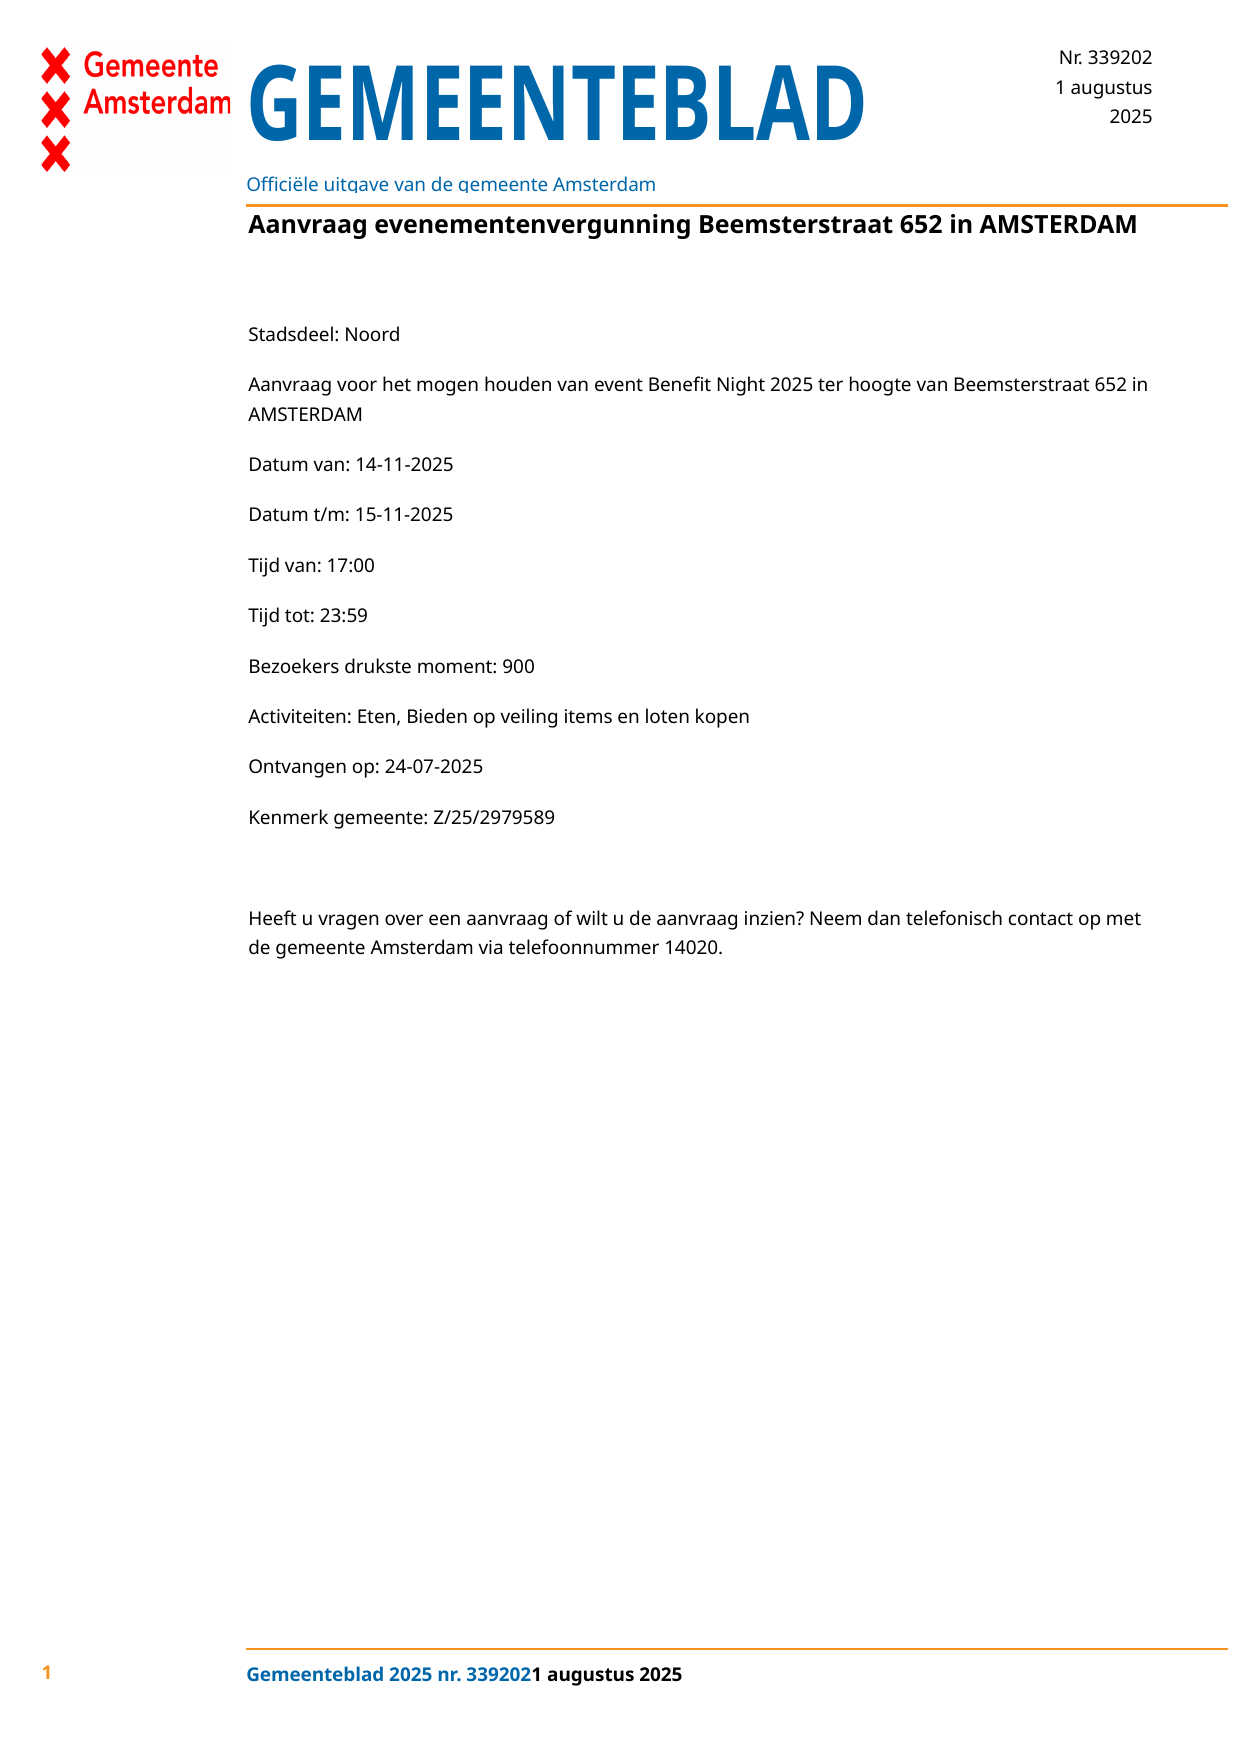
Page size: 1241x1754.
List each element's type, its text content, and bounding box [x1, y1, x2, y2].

text Aanvraag evenementenvergunning Beemsterstraat 652 in AMSTERDAM [248, 207, 1152, 241]
text Tijd van: 17:00 [248, 552, 1152, 578]
text Tijd tot: 23:59 [248, 602, 1152, 628]
text Ontvangen op: 24-07-2025 [248, 754, 1152, 779]
text Heeft u vragen over een aanvraag of wilt u de aanvraag inzien? Neem dan telefonisch contact op met de gemeente Amsterdam via telefoonnummer 14020. [248, 905, 1152, 960]
text Aanvraag voor het mogen houden van event Benefit Night 2025 ter hoogte van Beemsterstraat 652 in AMSTERDAM [248, 371, 1152, 426]
text Activiteiten: Eten, Bieden op veiling items en loten kopen [248, 703, 1152, 729]
text Kenmerk gemeente: Z/25/2979589 [248, 804, 1152, 830]
text Stadsdeel: Noord [248, 321, 1152, 346]
text Bezoekers drukste moment: 900 [248, 653, 1152, 678]
text Datum t/m: 15-11-2025 [248, 502, 1152, 527]
picture [41, 47, 231, 172]
text Datum van: 14-11-2025 [248, 451, 1152, 477]
